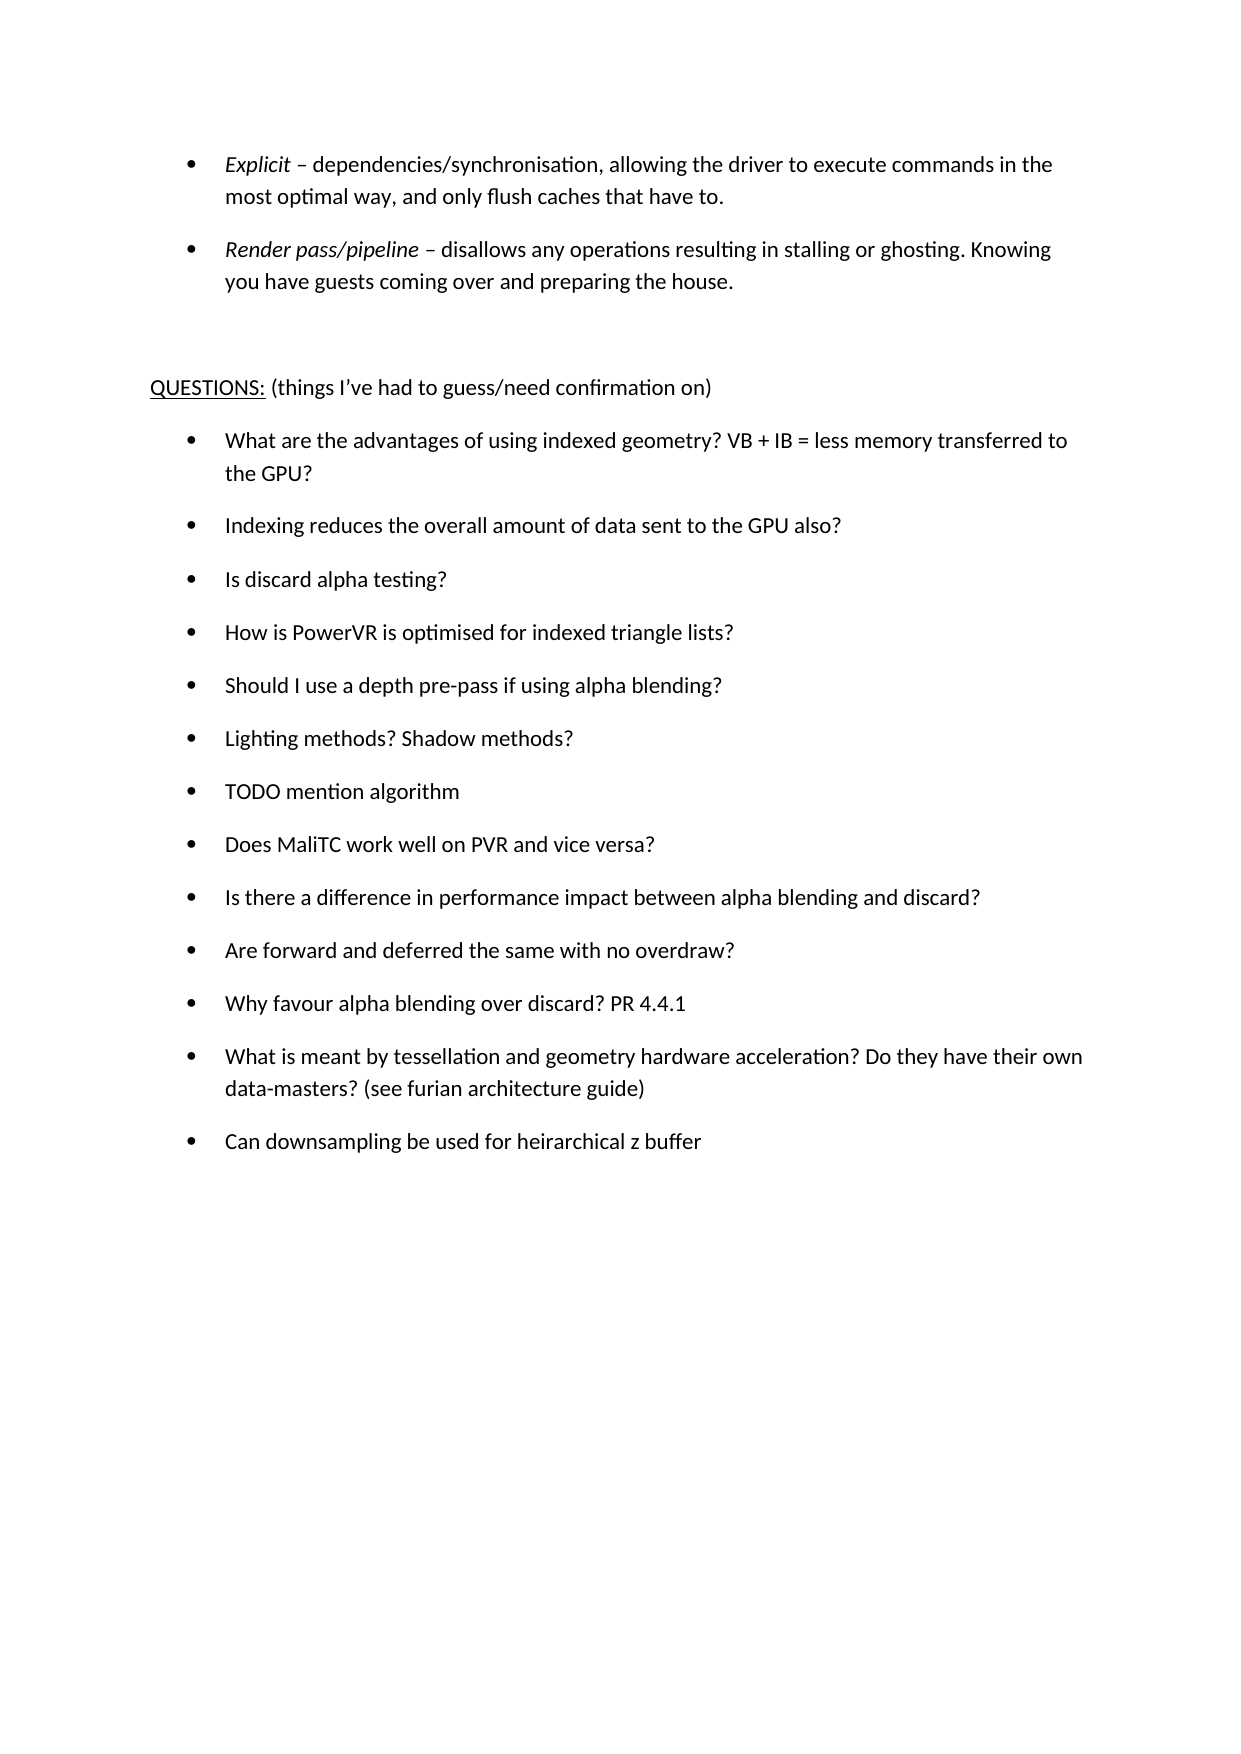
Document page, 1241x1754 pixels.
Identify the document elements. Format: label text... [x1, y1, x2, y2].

list Are forward and deferred the same with no overdraw? [187, 936, 1090, 964]
list Explicit – dependencies/synchronisation, allowing the driver to execute commands in the most optimal way, and only flush caches that have to. [187, 150, 1090, 210]
list How is PowerVR is optimised for indexed triangle lists? [187, 618, 1090, 646]
list Is discard alpha testing? [187, 565, 1090, 593]
list Is there a difference in performance impact between alpha blending and discard? [187, 883, 1090, 911]
list TODO mention algorithm [187, 777, 1090, 805]
list What is meant by tessellation and geometry hardware acceleration? Do they have their own data-masters? (see furian architecture guide) [187, 1042, 1090, 1102]
list Does MaliTC work well on PVR and vice versa? [187, 830, 1090, 858]
list What are the advantages of using indexed geometry? VB + IB = less memory transferred to the GPU? [187, 426, 1090, 487]
list Lighting methods? Shadow methods? [187, 724, 1090, 752]
list Why favour alpha blending over discard? PR 4.4.1 [187, 989, 1090, 1017]
list Indexing reduces the overall amount of data sent to the GPU also? [187, 512, 1090, 540]
list Should I use a depth pre-pass if using alpha blending? [187, 671, 1090, 699]
text QUESTIONS: (things I’ve had to guess/need confirmation on) [150, 373, 1090, 401]
list Can downsampling be used for heirarchical z buffer [187, 1127, 1090, 1155]
list Render pass/pipeline – disallows any operations resulting in stalling or ghosting. Knowing you have guests coming over and preparing the house. [187, 235, 1090, 295]
